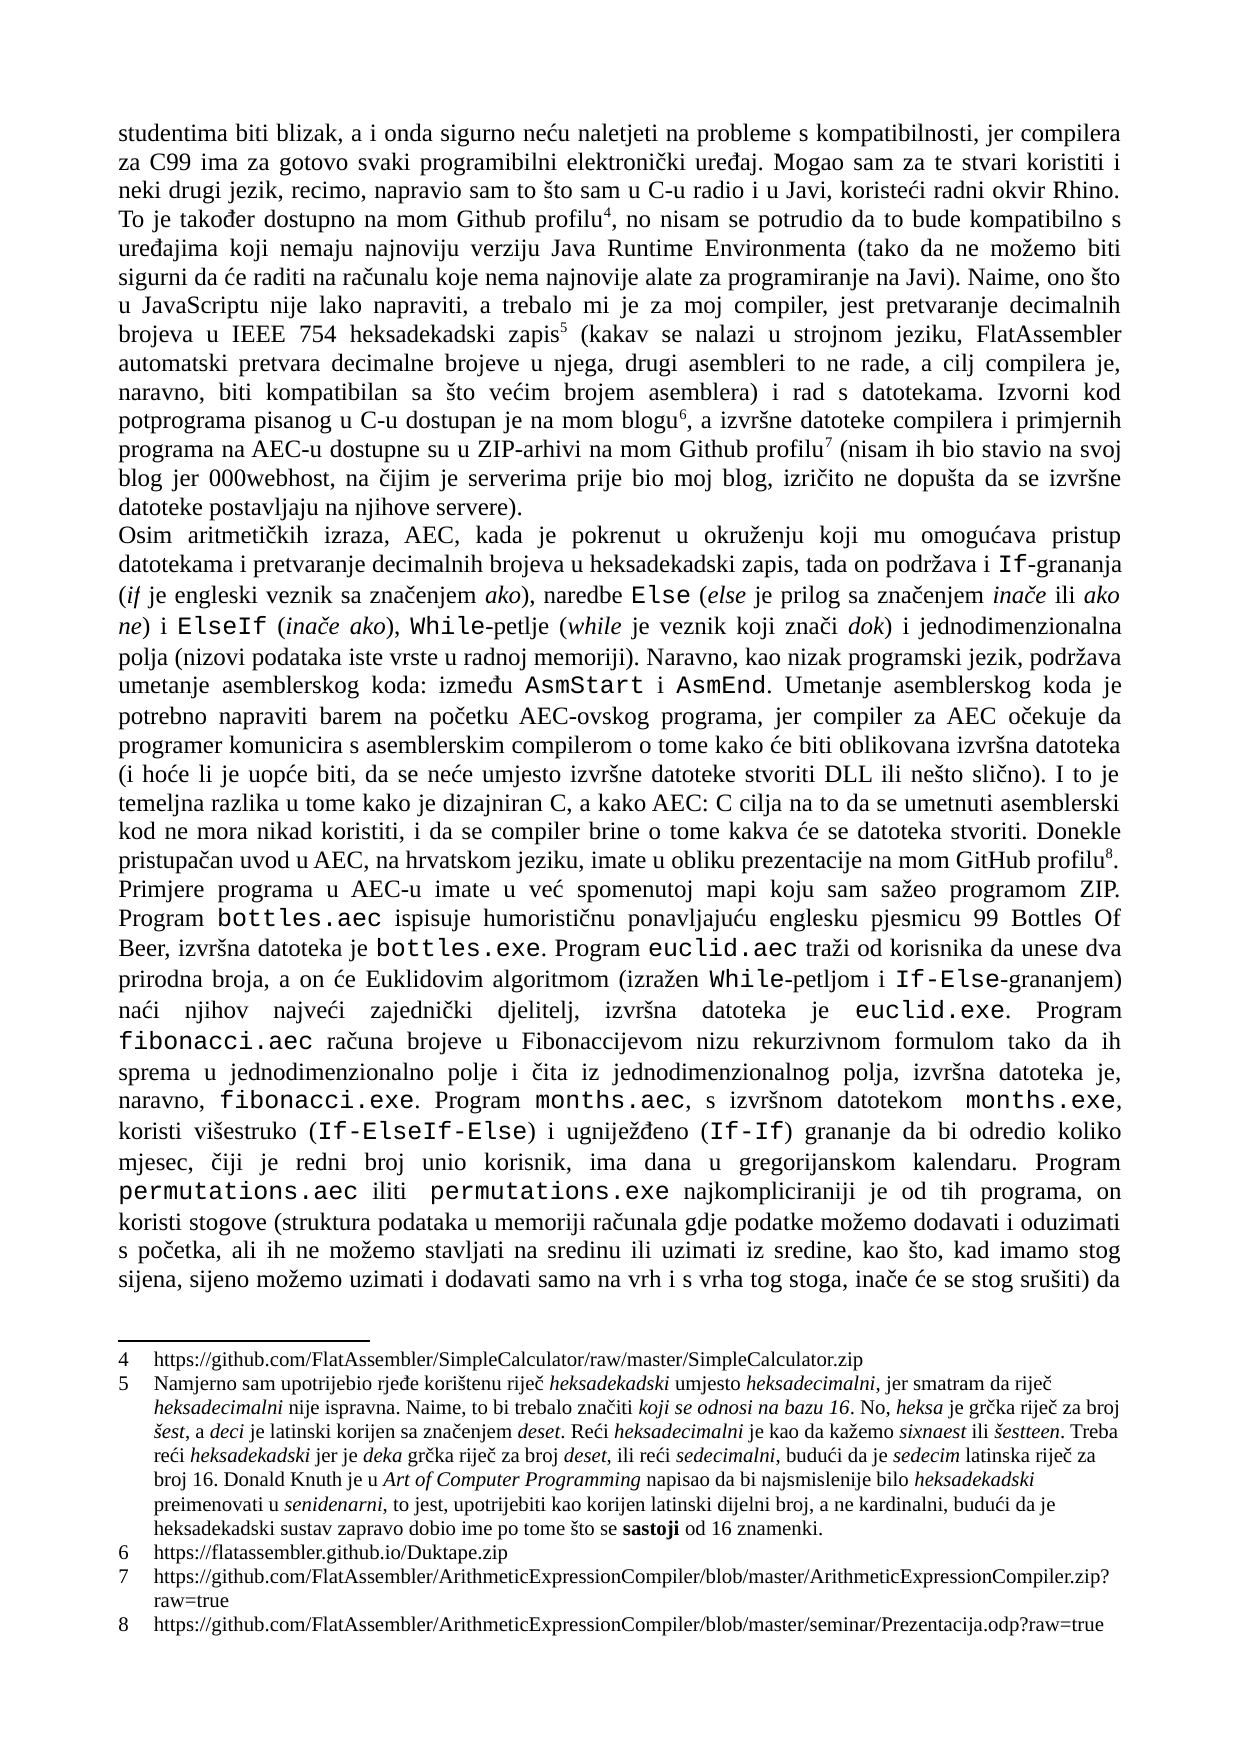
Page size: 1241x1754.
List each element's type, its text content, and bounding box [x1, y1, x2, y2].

text https://github.com/FlatAssembler/ArithmeticExpressionCompiler/blob/master/seminar/Prezentacija.odp?raw=true [118, 1612, 1122, 1636]
text https://github.com/FlatAssembler/ArithmeticExpressionCompiler/blob/master/ArithmeticExpressionCompiler.zip?raw=true [118, 1564, 1122, 1612]
text Osim aritmetičkih izraza, AEC, kada je pokrenut u okruženju koji mu omogućava pristup datotekama i pretvaranje decimalnih brojeva u heksadekadski zapis, tada on podržava i If-grananja (if je engleski veznik sa značenjem ako), naredbe Else (else je prilog sa značenjem inače ili ako ne) i ElseIf (inače ako), While-petlje (while je veznik koji znači dok) i jednodimenzionalna polja (nizovi podataka iste vrste u radnoj memoriji). Naravno, kao nizak programski jezik, podržava umetanje asemblerskog koda: između AsmStart i AsmEnd. Umetanje asemblerskog koda je potrebno napraviti barem na početku AEC-ovskog programa, jer compiler za AEC očekuje da programer komunicira s asemblerskim compilerom o tome kako će biti oblikovana izvršna datoteka (i hoće li je uopće biti, da se neće umjesto izvršne datoteke stvoriti DLL ili nešto slično). I to je temeljna razlika u tome kako je dizajniran C, a kako AEC: C cilja na to da se umetnuti asemblerski kod ne mora nikad koristiti, i da se compiler brine o tome kakva će se datoteka stvoriti. Donekle pristupačan uvod u AEC, na hrvatskom jeziku, imate u obliku prezentacije na mom GitHub profilu. [118, 521, 1122, 874]
text studentima biti blizak, a i onda sigurno neću naletjeti na probleme s kompatibilnosti, jer compilera za C99 ima za gotovo svaki programibilni elektronički uređaj. Mogao sam za te stvari koristiti i neki drugi jezik, recimo, napravio sam to što sam u C-u radio i u Javi, koristeći radni okvir Rhino. To je također dostupno na mom Github profilu, no nisam se potrudio da to bude kompatibilno s uređajima koji nemaju najnoviju verziju Java Runtime Environmenta (tako da ne možemo biti sigurni da će raditi na računalu koje nema najnovije alate za programiranje na Javi). Naime, ono što u JavaScriptu nije lako napraviti, a trebalo mi je za moj compiler, jest pretvaranje decimalnih brojeva u IEEE 754 heksadekadski zapis (kakav se nalazi u strojnom jeziku, FlatAssembler automatski pretvara decimalne brojeve u njega, drugi asembleri to ne rade, a cilj compilera je, naravno, biti kompatibilan sa što većim brojem asemblera) i rad s datotekama. Izvorni kod potprograma pisanog u C-u dostupan je na mom blogu, a izvršne datoteke compilera i primjernih programa na AEC-u dostupne su u ZIP-arhivi na mom Github profilu (nisam ih bio stavio na svoj blog jer 000webhost, na čijim je serverima prije bio moj blog, izričito ne dopušta da se izvršne datoteke postavljaju na njihove servere). [118, 118, 1122, 521]
text https://flatassembler.github.io/Duktape.zip [118, 1539, 1122, 1564]
text https://github.com/FlatAssembler/SimpleCalculator/raw/master/SimpleCalculator.zip [118, 1347, 1122, 1371]
text Primjere programa u AEC-u imate u već spomenutoj mapi koju sam sažeo programom ZIP. Program bottles.aec ispisuje humorističnu ponavljajuću englesku pjesmicu 99 Bottles Of Beer, izvršna datoteka je bottles.exe. Program euclid.aec traži od korisnika da unese dva prirodna broja, a on će Euklidovim algoritmom (izražen While-petljom i If-Else-grananjem) naći njihov najveći zajednički djelitelj, izvršna datoteka je euclid.exe. Program fibonacci.aec računa brojeve u Fibonaccijevom nizu rekurzivnom formulom tako da ih sprema u jednodimenzionalno polje i čita iz jednodimenzionalnog polja, izvršna datoteka je, naravno, fibonacci.exe. Program months.aec, s izvršnom datotekom months.exe, koristi višestruko (If-ElseIf-Else) i ugniježđeno (If-If) grananje da bi odredio koliko mjesec, čiji je redni broj unio korisnik, ima dana u gregorijanskom kalendaru. Program permutations.aec iliti permutations.exe najkompliciraniji je od tih programa, on koristi stogove (struktura podataka u memoriji računala gdje podatke možemo dodavati i oduzimati s početka, ali ih ne možemo stavljati na sredinu ili uzimati iz sredine, kao što, kad imamo stog sijena, sijeno možemo uzimati i dodavati samo na vrh i s vrha tog stoga, inače će se stog srušiti) da [118, 874, 1122, 1293]
text Namjerno sam upotrijebio rjeđe korištenu riječ heksadekadski umjesto heksadecimalni, jer smatram da riječ heksadecimalni nije ispravna. Naime, to bi trebalo značiti koji se odnosi na bazu 16. No, heksa je grčka riječ za broj šest, a deci je latinski korijen sa značenjem deset. Reći heksadecimalni je kao da kažemo sixnaest ili šestteen. Treba reći heksadekadski jer je deka grčka riječ za broj deset, ili reći sedecimalni, budući da je sedecim latinska riječ za broj 16. Donald Knuth je u Art of Computer Programming napisao da bi najsmislenije bilo heksadekadski preimenovati u senidenarni, to jest, upotrijebiti kao korijen latinski dijelni broj, a ne kardinalni, budući da je heksadekadski sustav zapravo dobio ime po tome što se sastoji od 16 znamenki. [118, 1371, 1122, 1539]
